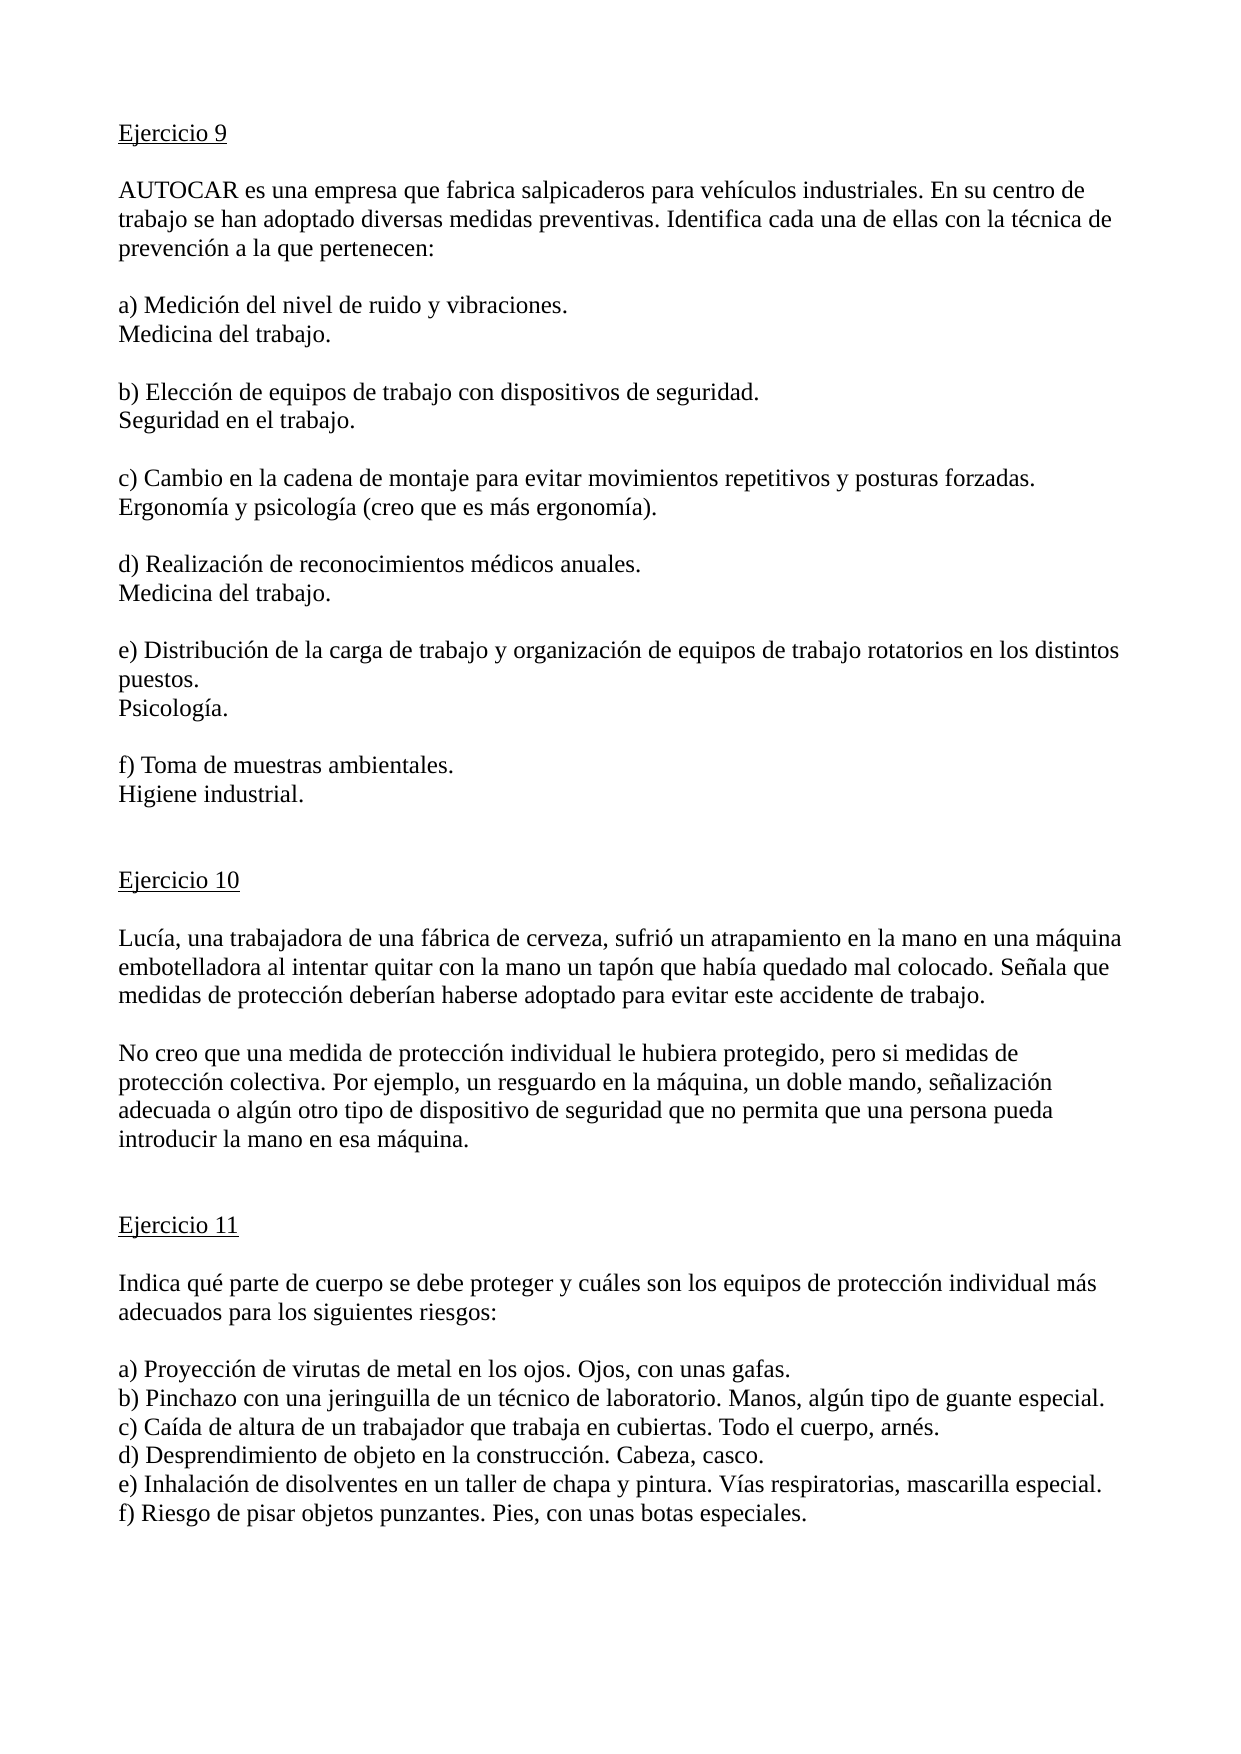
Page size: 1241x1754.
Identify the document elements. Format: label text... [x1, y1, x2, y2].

text Medicina del trabajo. [118, 578, 1122, 607]
text a) Medición del nivel de ruido y vibraciones. [118, 291, 1122, 319]
text b) Pinchazo con una jeringuilla de un técnico de laboratorio. Manos, algún tipo de guante especial. [118, 1383, 1122, 1412]
text c) Cambio en la cadena de montaje para evitar movimientos repetitivos y posturas forzadas. [118, 463, 1122, 492]
text Ejercicio 9 [118, 118, 1122, 147]
text Ejercicio 11 [118, 1211, 1122, 1239]
text a) Proyección de virutas de metal en los ojos. Ojos, con unas gafas. [118, 1354, 1122, 1383]
text Medicina del trabajo. [118, 319, 1122, 348]
text Psicología. [118, 693, 1122, 722]
text Lucía, una trabajadora de una fábrica de cerveza, sufrió un atrapamiento en la mano en una máquina embotelladora al intentar quitar con la mano un tapón que había quedado mal colocado. Señala que medidas de protección deberían haberse adoptado para evitar este accidente de trabajo. [118, 923, 1122, 1009]
text c) Caída de altura de un trabajador que trabaja en cubiertas. Todo el cuerpo, arnés. [118, 1412, 1122, 1441]
text AUTOCAR es una empresa que fabrica salpicaderos para vehículos industriales. En su centro de trabajo se han adoptado diversas medidas preventivas. Identifica cada una de ellas con la técnica de prevención a la que pertenecen: [118, 176, 1122, 262]
text f) Riesgo de pisar objetos punzantes. Pies, con unas botas especiales. [118, 1498, 1122, 1527]
text Ergonomía y psicología (creo que es más ergonomía). [118, 492, 1122, 521]
text Higiene industrial. [118, 779, 1122, 808]
text e) Inhalación de disolventes en un taller de chapa y pintura. Vías respiratorias, mascarilla especial. [118, 1469, 1122, 1498]
text Seguridad en el trabajo. [118, 406, 1122, 434]
text b) Elección de equipos de trabajo con dispositivos de seguridad. [118, 377, 1122, 406]
text d) Desprendimiento de objeto en la construcción. Cabeza, casco. [118, 1441, 1122, 1469]
text Indica qué parte de cuerpo se debe proteger y cuáles son los equipos de protección individual más adecuados para los siguientes riesgos: [118, 1268, 1122, 1326]
text f) Toma de muestras ambientales. [118, 751, 1122, 779]
text No creo que una medida de protección individual le hubiera protegido, pero si medidas de protección colectiva. Por ejemplo, un resguardo en la máquina, un doble mando, señalización adecuada o algún otro tipo de dispositivo de seguridad que no permita que una persona pueda introducir la mano en esa máquina. [118, 1038, 1122, 1153]
text Ejercicio 10 [118, 866, 1122, 894]
text d) Realización de reconocimientos médicos anuales. [118, 549, 1122, 578]
text e) Distribución de la carga de trabajo y organización de equipos de trabajo rotatorios en los distintos puestos. [118, 636, 1122, 693]
